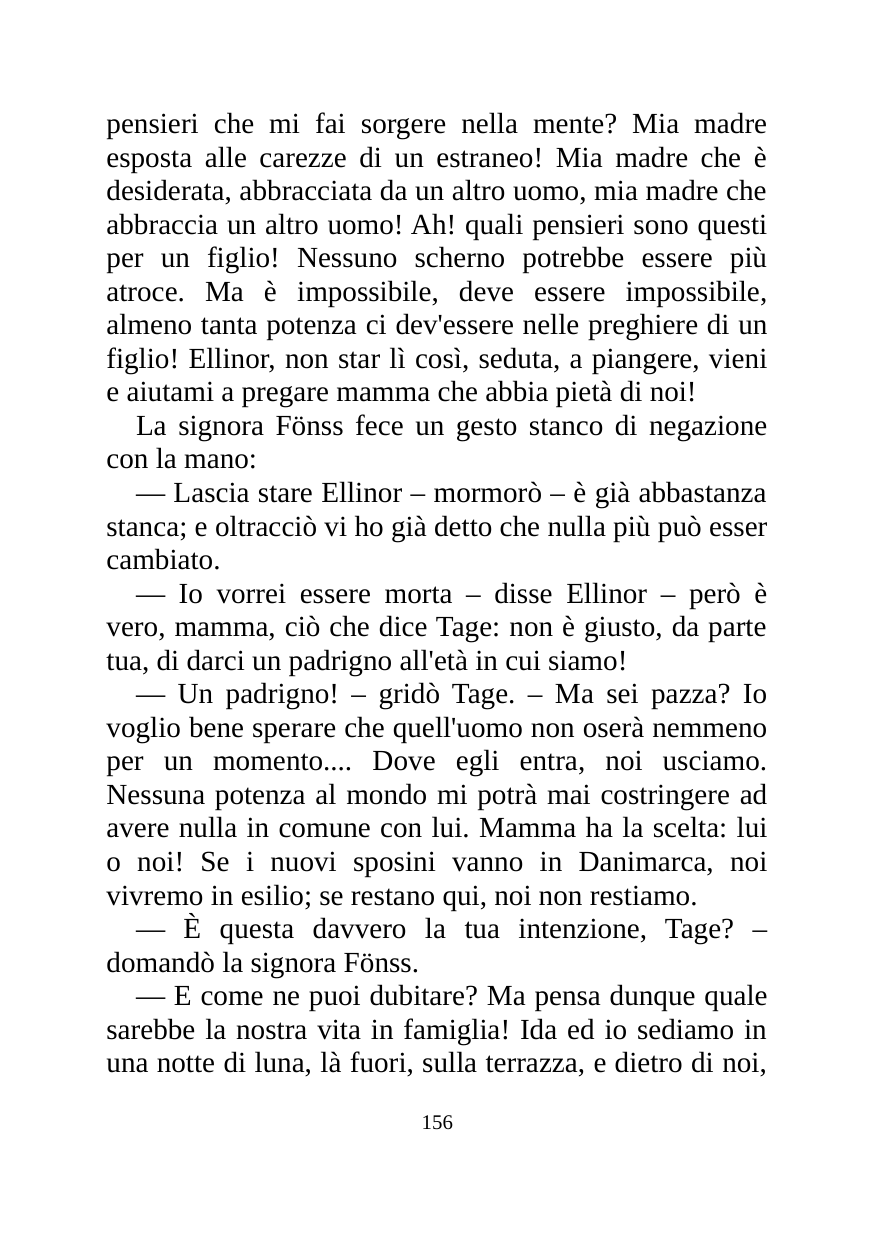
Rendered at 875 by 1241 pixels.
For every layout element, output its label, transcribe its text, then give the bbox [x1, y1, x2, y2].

text — Un padrigno! – gridò Tage. – Ma sei pazza? Io voglio bene sperare che quell'uomo non oserà nemmeno per un momento.... Dove egli entra, noi usciamo. Nessuna potenza al mondo mi potrà mai costringere ad avere nulla in comune con lui. Mamma ha la scelta: lui o noi! Se i nuovi sposini vanno in Danimarca, noi vivremo in esilio; se restano qui, noi non restiamo. [106, 676, 768, 911]
text — Io vorrei essere morta – disse Ellinor – però è vero, mamma, ciò che dice Tage: non è giusto, da parte tua, di darci un padrigno all'età in cui siamo! [106, 576, 768, 676]
text — È questa davvero la tua intenzione, Tage? – domandò la signora Fönss. [106, 911, 768, 978]
text — E come ne puoi dubitare? Ma pensa dunque quale sarebbe la nostra vita in famiglia! Ida ed io sediamo in una notte di luna, là fuori, sulla terrazza, e dietro di noi, [106, 978, 768, 1079]
text — Lascia stare Ellinor – mormorò – è già abbastanza stanca; e oltracciò vi ho già detto che nulla più può esser cambiato. [106, 475, 768, 576]
text pensieri che mi fai sorgere nella mente? Mia madre esposta alle carezze di un estraneo! Mia madre che è desiderata, abbracciata da un altro uomo, mia madre che abbraccia un altro uomo! Ah! quali pensieri sono questi per un figlio! Nessuno scherno potrebbe essere più atroce. Ma è impossibile, deve essere impossibile, almeno tanta potenza ci dev'essere nelle preghiere di un figlio! Ellinor, non star lì così, seduta, a piangere, vieni e aiutami a pregare mamma che abbia pietà di noi! [106, 106, 768, 408]
text La signora Fönss fece un gesto stanco di negazione con la mano: [106, 408, 768, 475]
